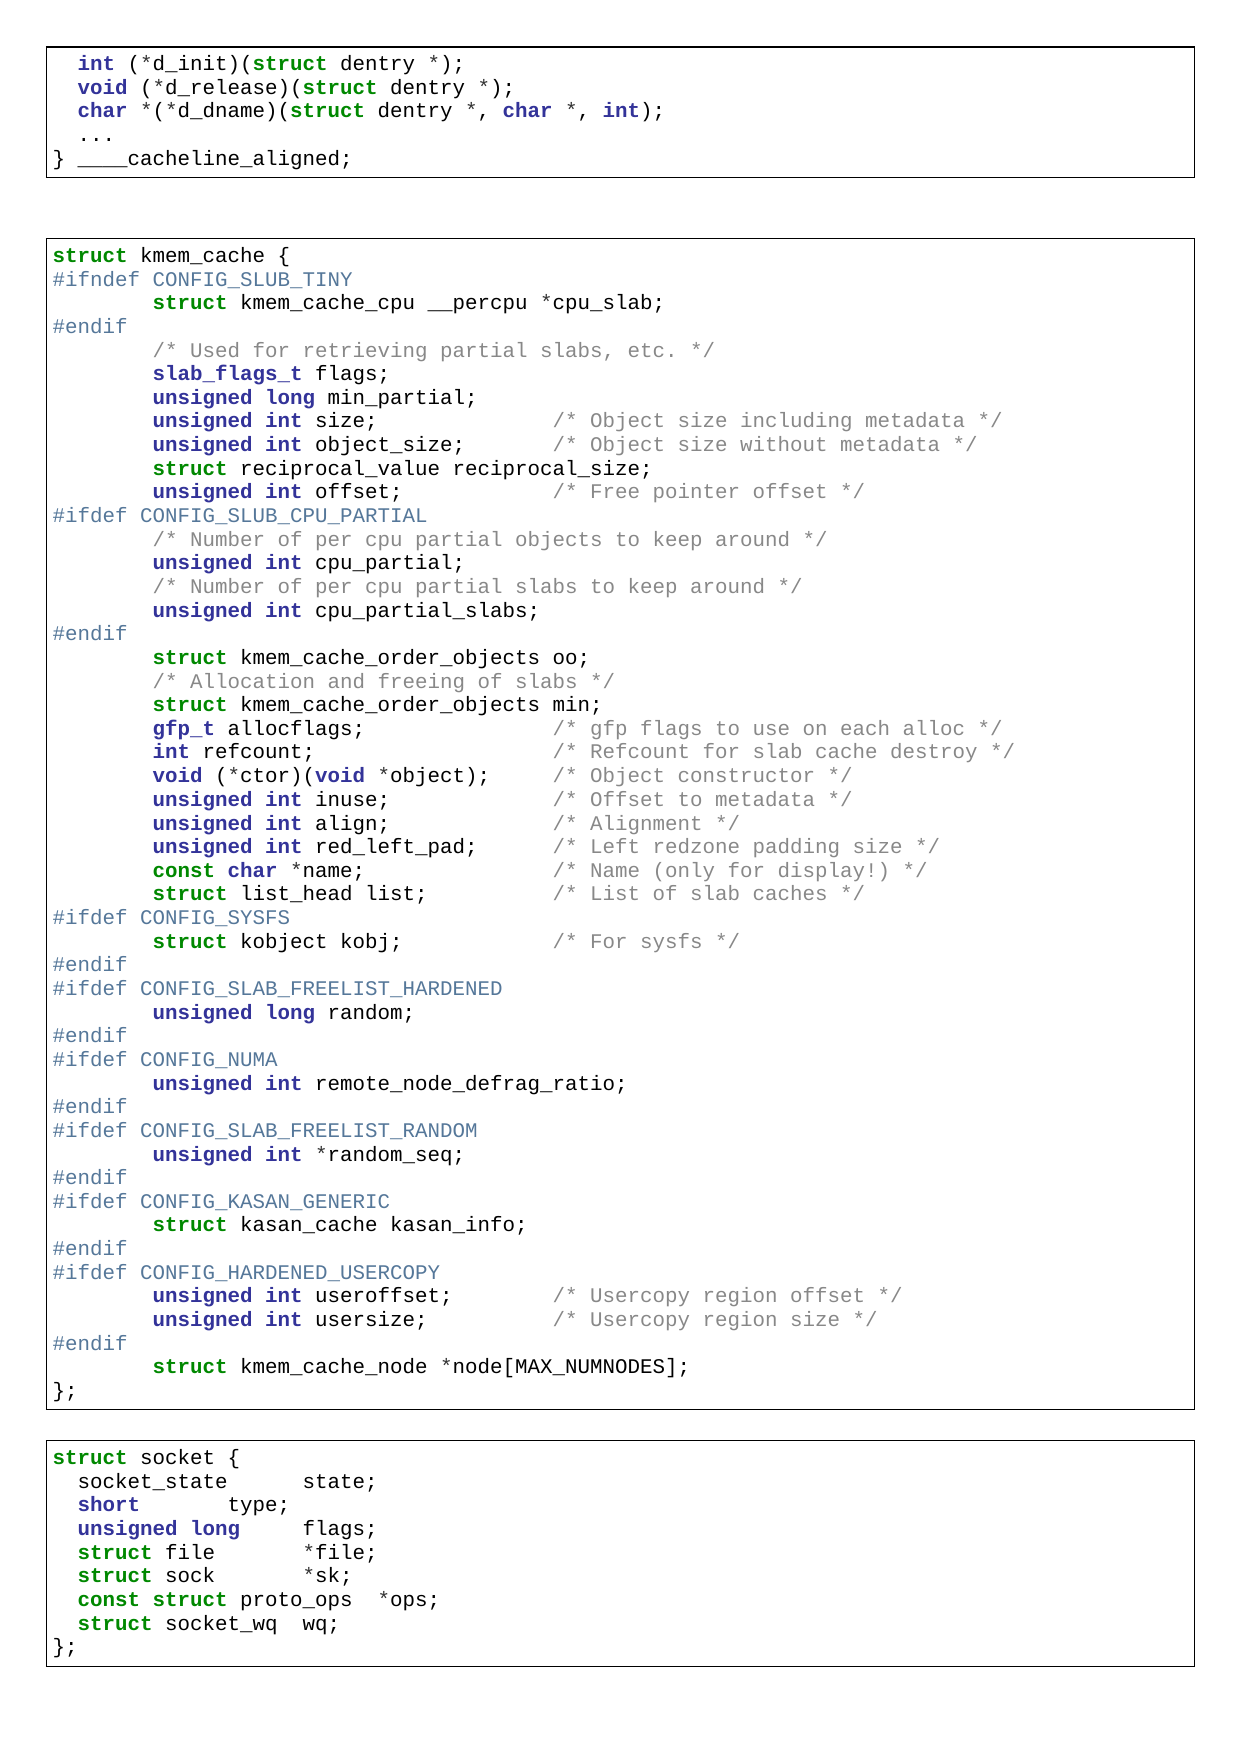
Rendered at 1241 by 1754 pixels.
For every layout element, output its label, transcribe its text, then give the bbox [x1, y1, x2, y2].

table_header struct kmem_cache { #ifndef CONFIG_SLUB_TINY struct kmem_cache_cpu __percpu *cpu_slab; #endif /* Used for retrieving partial slabs, etc. */ slab_flags_t flags; unsigned long min_partial; unsigned int size; /* Object size including metadata */ unsigned int object_size; /* Object size without metadata */ struct reciprocal_value reciprocal_size; unsigned int offset; /* Free pointer offset */ #ifdef CONFIG_SLUB_CPU_PARTIAL /* Number of per cpu partial objects to keep around */ unsigned int cpu_partial; /* Number of per cpu partial slabs to keep around */ unsigned int cpu_partial_slabs; #endif struct kmem_cache_order_objects oo; /* Allocation and freeing of slabs */ struct kmem_cache_order_objects min; gfp_t allocflags; /* gfp flags to use on each alloc */ int refcount; /* Refcount for slab cache destroy */ void (*ctor)(void *object); /* Object constructor */ unsigned int inuse; /* Offset to metadata */ unsigned int align; /* Alignment */ unsigned int red_left_pad; /* Left redzone padding size */ const char *name; /* Name (only for display!) */ struct list_head list; /* List of slab caches */ #ifdef CONFIG_SYSFS struct kobject kobj; /* For sysfs */ #endif #ifdef CONFIG_SLAB_FREELIST_HARDENED unsigned long random; #endif #ifdef CONFIG_NUMA unsigned int remote_node_defrag_ratio; #endif #ifdef CONFIG_SLAB_FREELIST_RANDOM unsigned int *random_seq; #endif #ifdef CONFIG_KASAN_GENERIC struct kasan_cache kasan_info; #endif #ifdef CONFIG_HARDENED_USERCOPY unsigned int useroffset; /* Usercopy region offset */ unsigned int usersize; /* Usercopy region size */ #endif struct kmem_cache_node *node[MAX_NUMNODES]; }; [47, 239, 1194, 1409]
table_header int (*d_init)(struct dentry *); void (*d_release)(struct dentry *); char *(*d_dname)(struct dentry *, char *, int); ... } ____cacheline_aligned; [47, 48, 1194, 177]
table_header struct socket { socket_state state; short type; unsigned long flags; struct file *file; struct sock *sk; const struct proto_ops *ops; struct socket_wq wq; }; [47, 1441, 1194, 1666]
